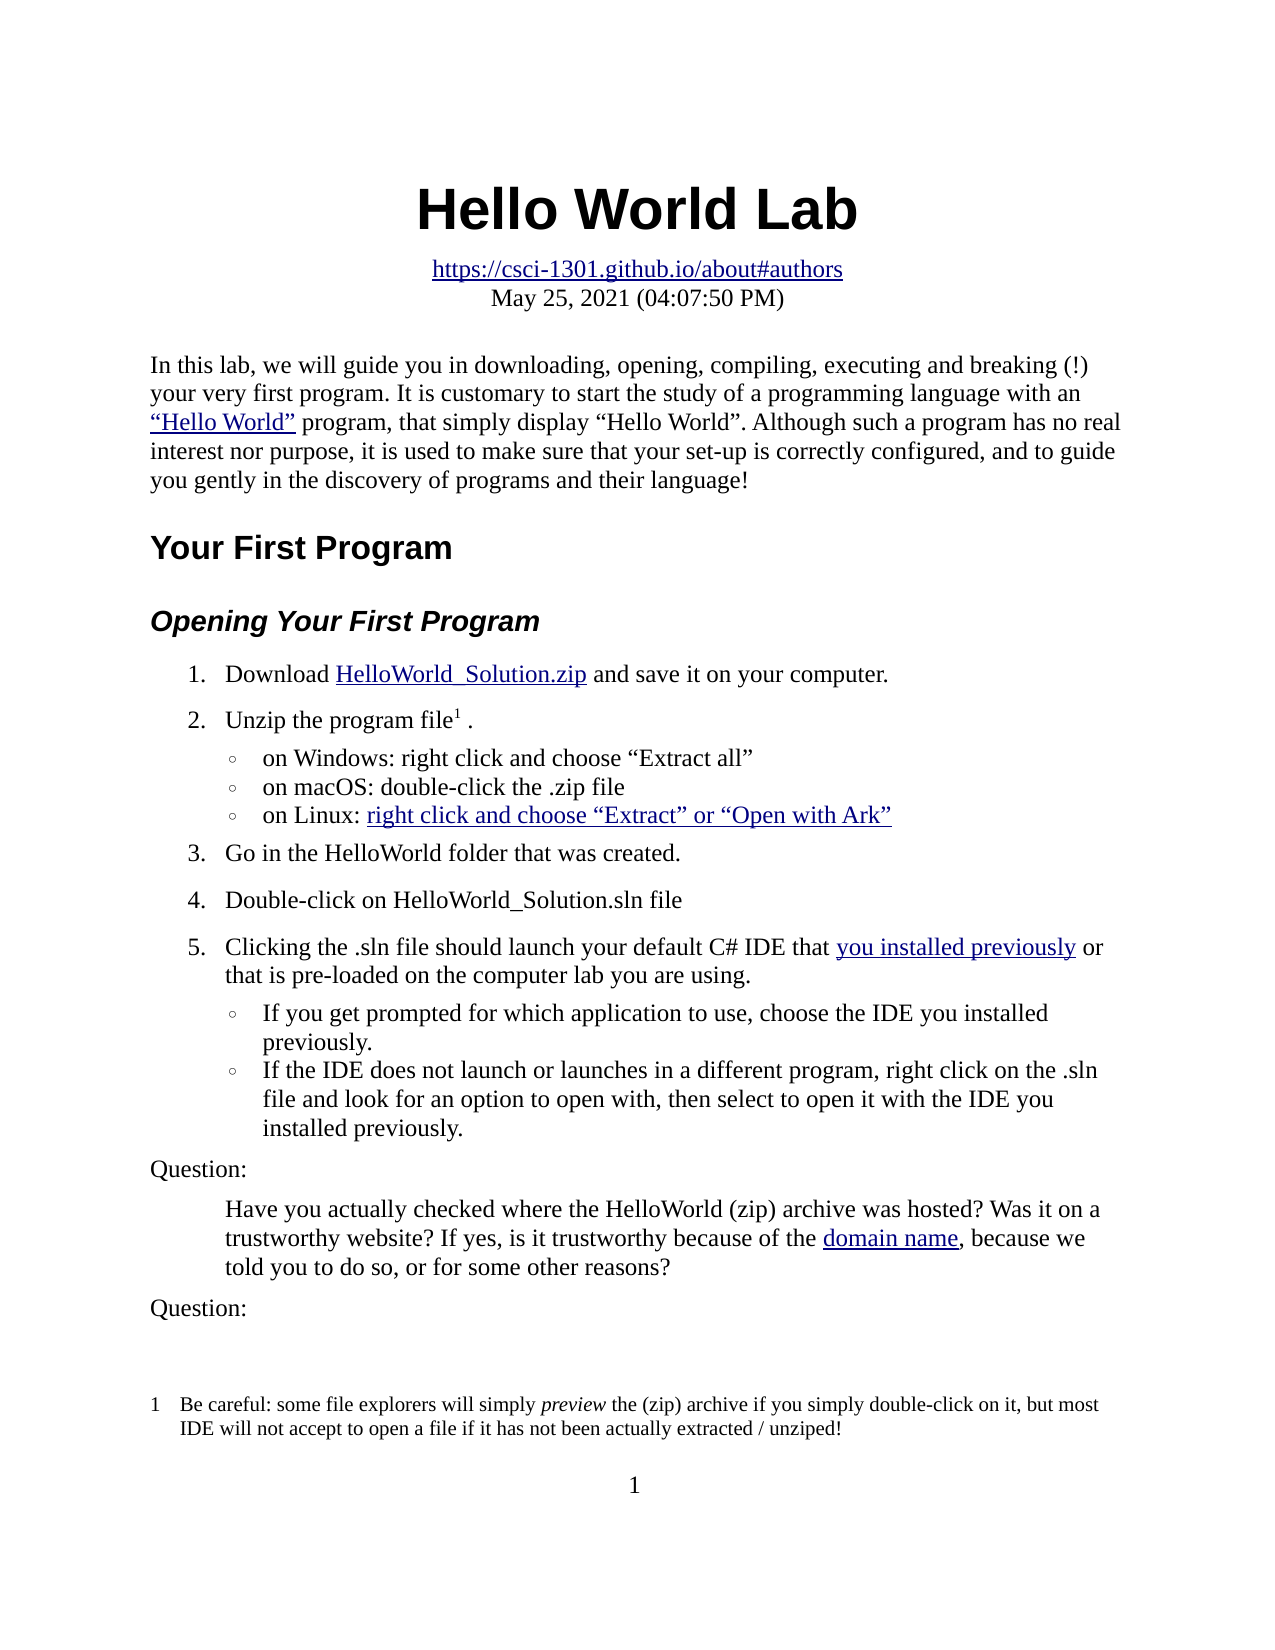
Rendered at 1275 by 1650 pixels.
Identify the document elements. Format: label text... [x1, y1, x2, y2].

list Double-click on HelloWorld_Solution.sln file [187, 885, 1125, 914]
subtitle Opening Your First Program [150, 604, 1125, 637]
list on Windows: right click and choose “Extract all” [225, 743, 1125, 772]
title Hello World Lab [150, 175, 1125, 242]
list If you get prompted for which application to use, choose the IDE you installed previously. [225, 998, 1125, 1056]
list Go in the HelloWorld folder that was created. [187, 838, 1125, 867]
list Clicking the .sln file should launch your default C# IDE that you installed previously or that is pre-loaded on the computer lab you are using. [187, 932, 1125, 989]
text https://csci-1301.github.io/about#authors [150, 254, 1125, 283]
text In this lab, we will guide you in downloading, opening, compiling, executing and breaking (!) your very first program. It is customary to start the study of a programming language with an “Hello World” program, that simply display “Hello World”. Although such a program has no real interest nor purpose, it is used to make sure that your set-up is correctly configured, and to guide you gently in the discovery of programs and their language! [150, 350, 1125, 493]
text Question: [150, 1154, 1125, 1182]
list Be careful: some file explorers will simply preview the (zip) archive if you simply double-click on it, but most IDE will not accept to open a file if it has not been actually extracted / unziped! [150, 1392, 1125, 1440]
list Download HelloWorld_Solution.zip and save it on your computer. [187, 659, 1125, 687]
list on Linux: right click and choose “Extract” or “Open with Ark” [225, 801, 1125, 829]
text May 25, 2021 (04:07:50 PM) [150, 283, 1125, 312]
list on macOS: double-click the .zip file [225, 772, 1125, 801]
text Have you actually checked where the HelloWorld (zip) archive was hosted? Was it on a trustworthy website? If yes, is it trustworthy because of the domain name, because we told you to do so, or for some other reasons? [225, 1194, 1125, 1281]
text Question: [150, 1293, 1125, 1321]
subtitle Your First Program [150, 527, 1125, 566]
list Unzip the program file . [187, 705, 1125, 734]
list If the IDE does not launch or launches in a different program, right click on the .sln file and look for an option to open with, then select to open it with the IDE you installed previously. [225, 1056, 1125, 1142]
